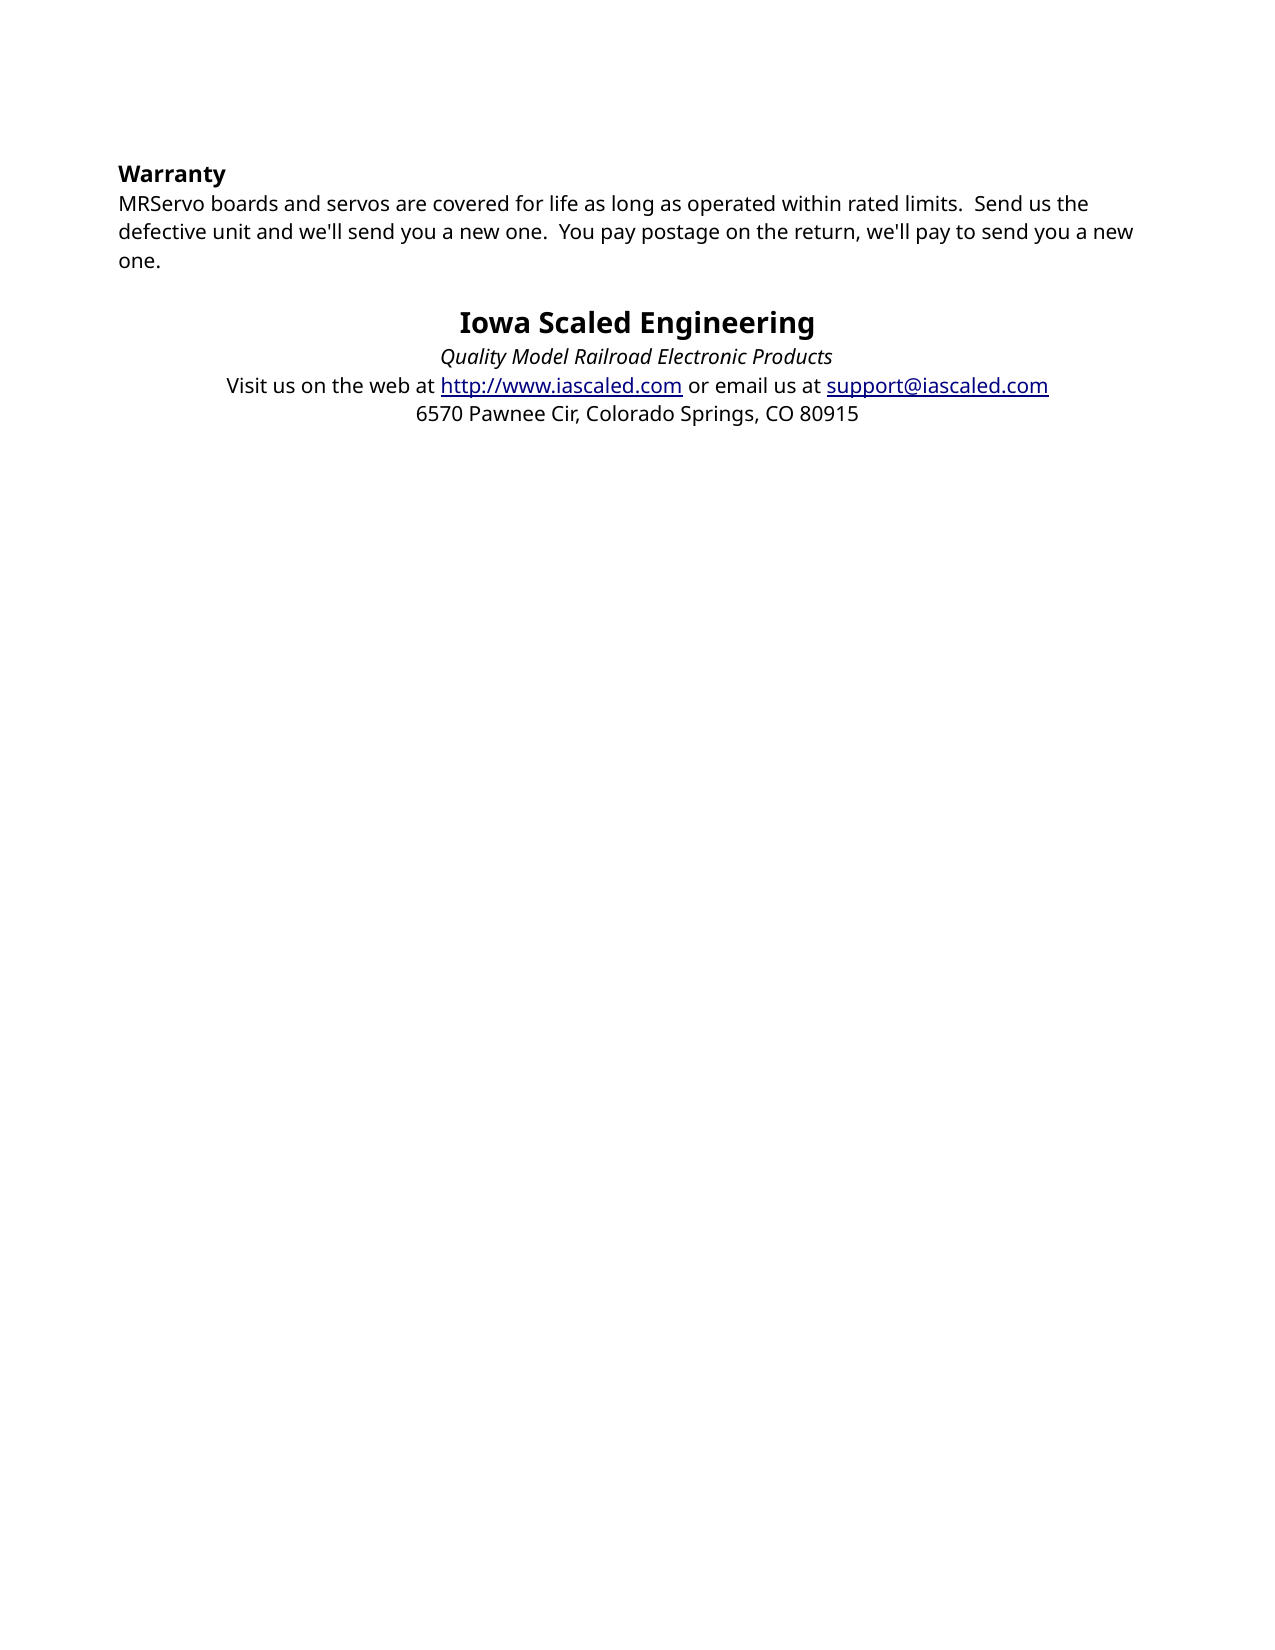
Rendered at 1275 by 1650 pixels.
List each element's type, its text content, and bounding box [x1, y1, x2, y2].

text Warranty [118, 158, 1157, 189]
text MRServo boards and servos are covered for life as long as operated within rated limits. Send us the defective unit and we'll send you a new one. You pay postage on the return, we'll pay to send you a new one. [118, 189, 1157, 274]
text 6570 Pawnee Cir, Colorado Springs, CO 80915 [118, 399, 1157, 428]
text Visit us on the web at http://www.iascaled.com or email us at support@iascaled.com [118, 371, 1157, 399]
text Iowa Scaled Engineering [118, 303, 1157, 342]
text Quality Model Railroad Electronic Products [118, 342, 1157, 371]
